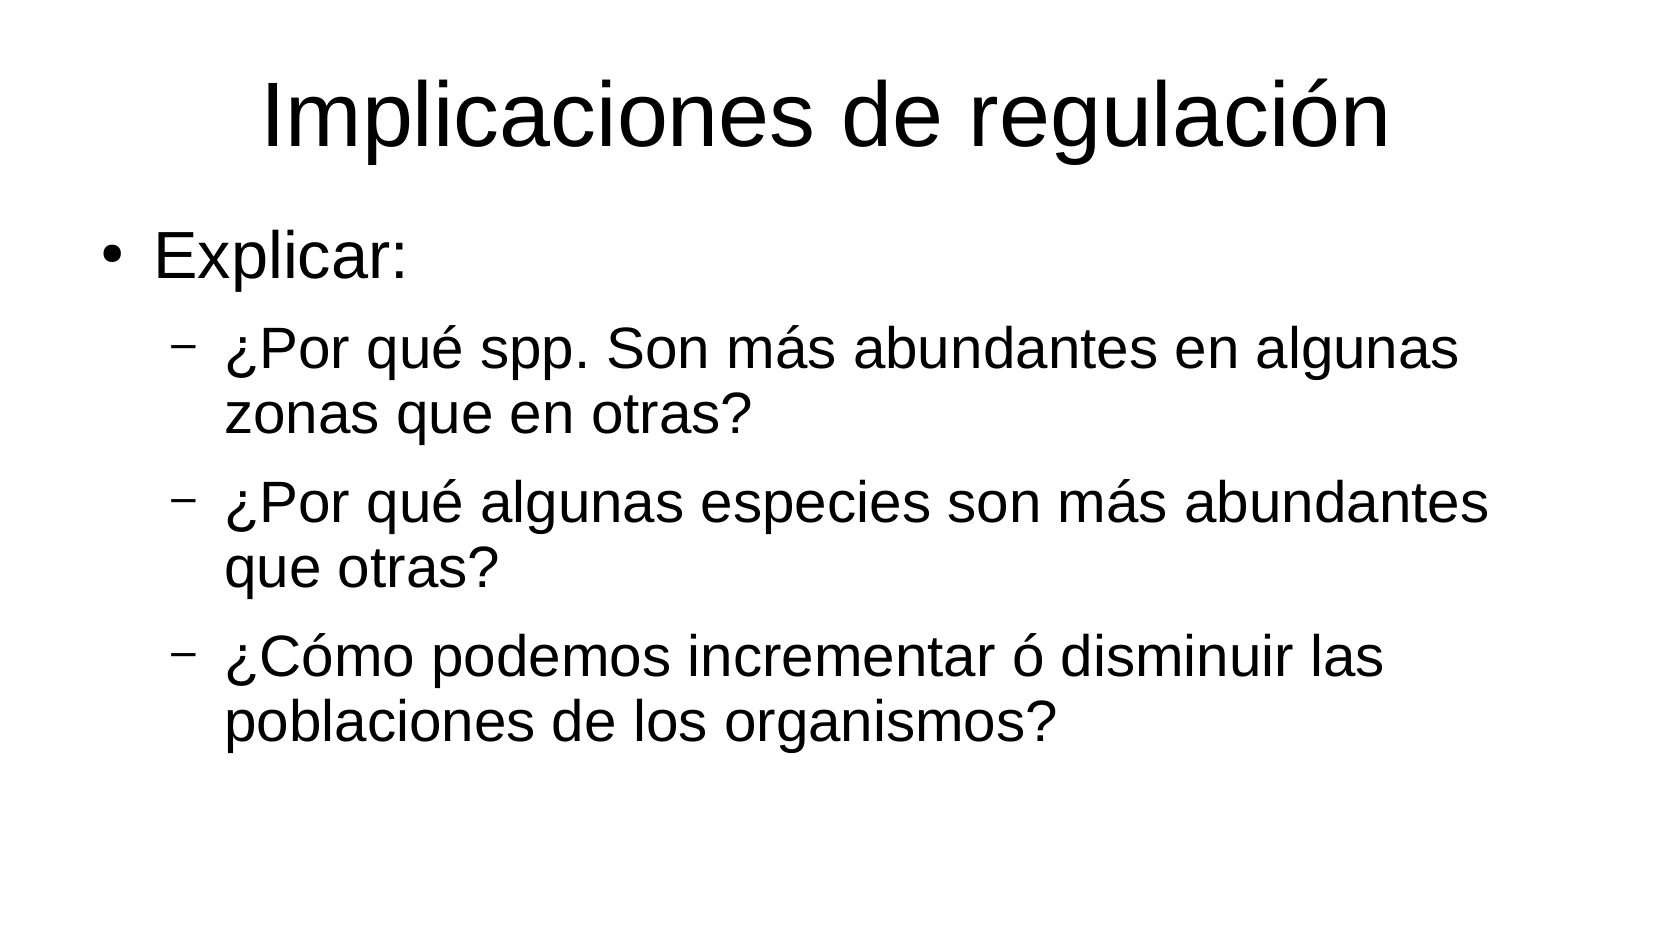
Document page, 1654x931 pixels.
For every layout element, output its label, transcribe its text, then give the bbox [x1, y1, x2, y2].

title Implicaciones de regulación [82, 37, 1571, 193]
list Explicar: ¿Por qué spp. Son más abundantes en algunas zonas que en otras? ¿Por qué algunas especies son más abundantes que otras? ¿Cómo podemos incrementar ó disminuir las poblaciones de los organismos? [82, 217, 1571, 758]
